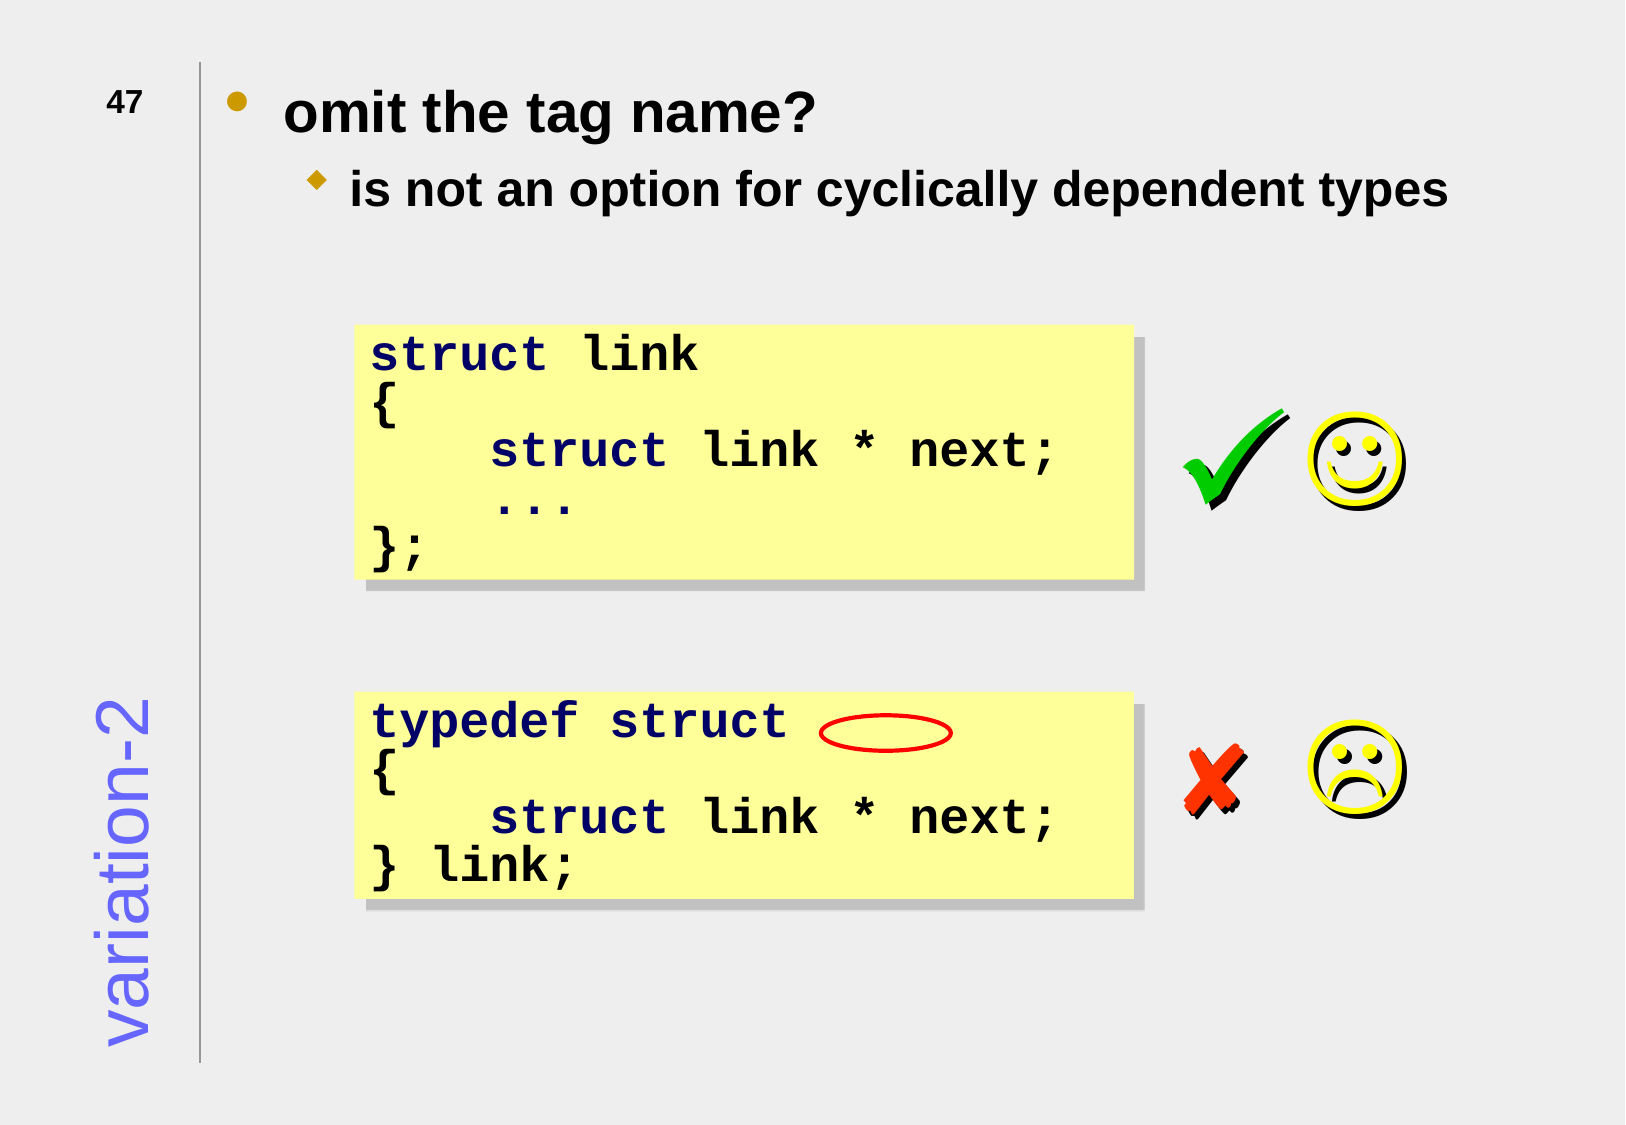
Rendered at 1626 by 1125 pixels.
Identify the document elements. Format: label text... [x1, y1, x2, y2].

title variation-2 [50, 187, 188, 1063]
text_box struct link { struct link * next; ... }; [354, 324, 1135, 580]
text_box  [1157, 691, 1360, 857]
text_box typedef struct { struct link * next; } link; [354, 691, 1134, 899]
text_box  [1346, 423, 1396, 500]
text_box  [1287, 679, 1477, 846]
list omit the tag name? is not an option for cyclically dependent types [212, 66, 1625, 1067]
text_box  [1156, 367, 1346, 562]
text_box  [1346, 371, 1476, 538]
